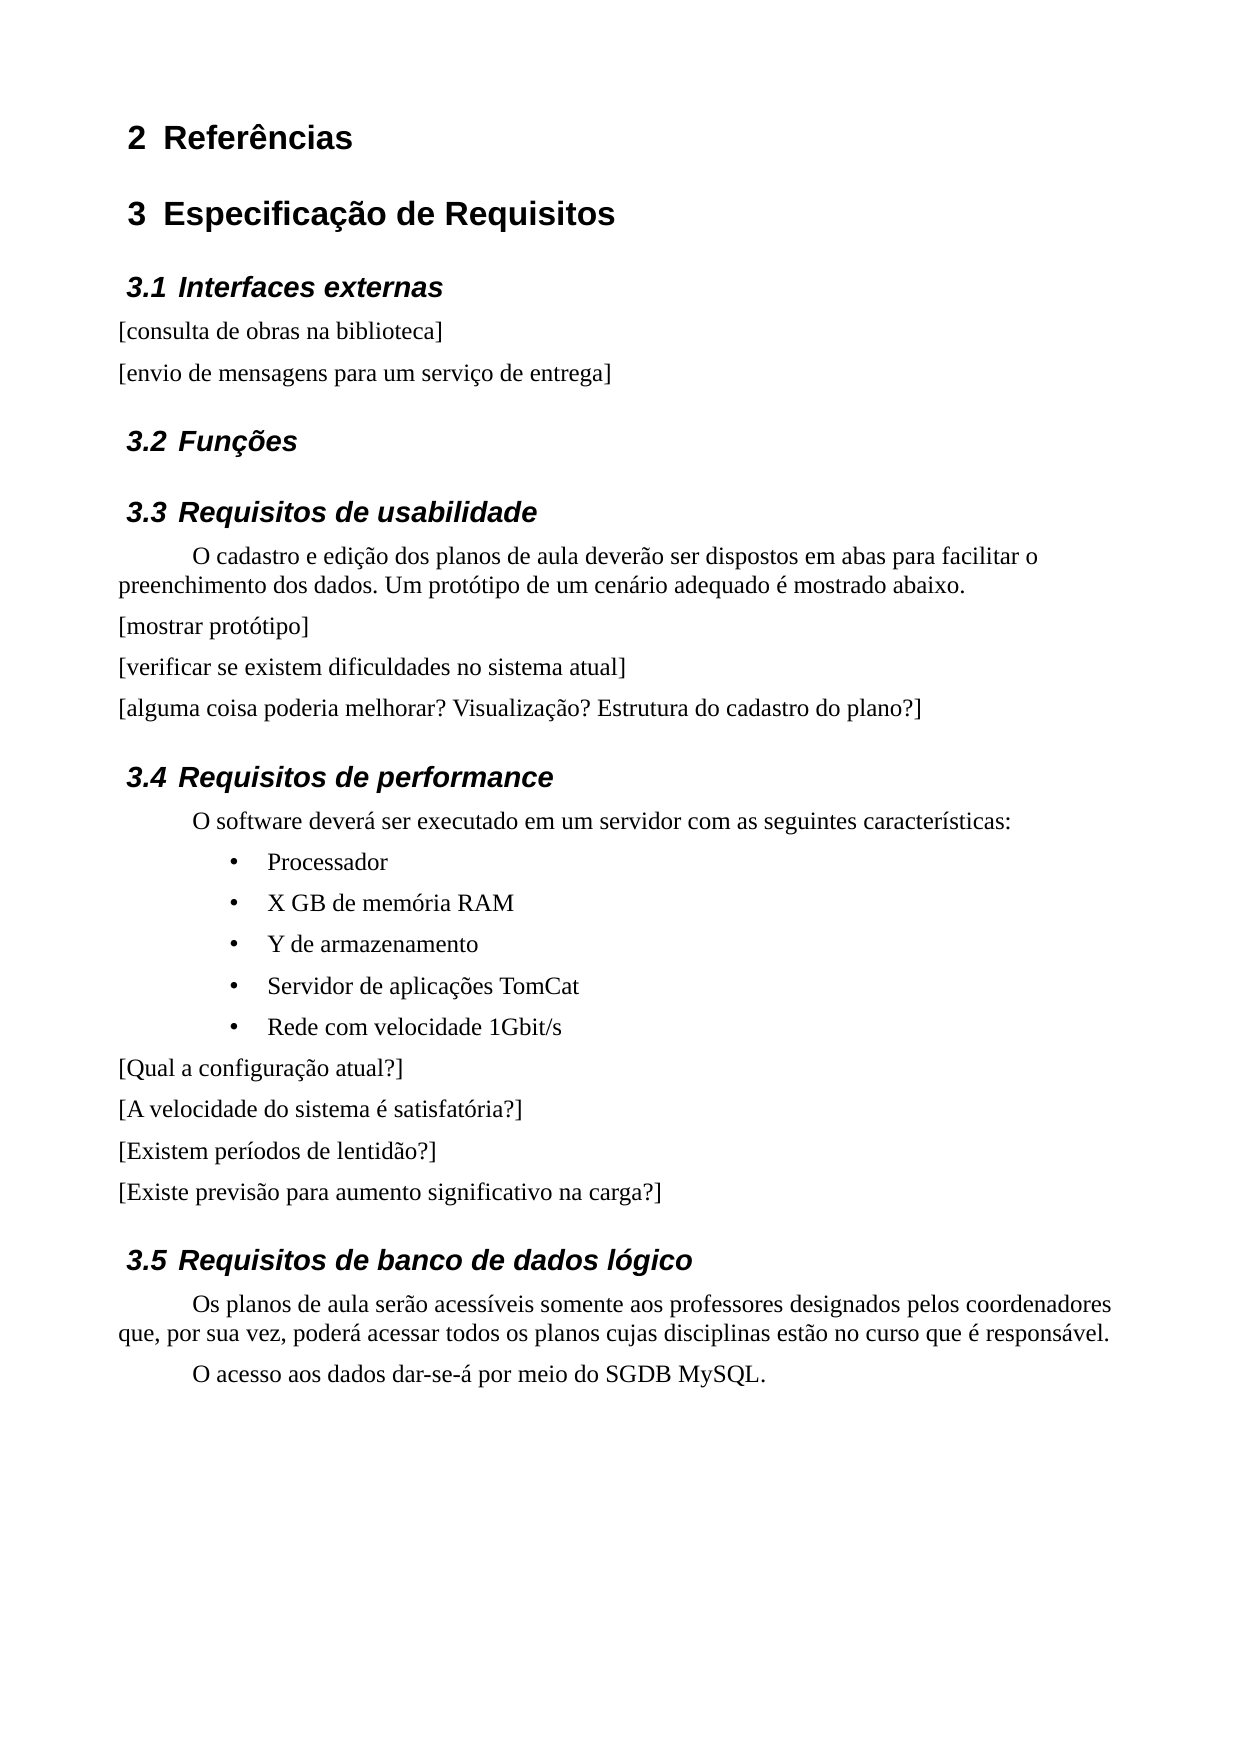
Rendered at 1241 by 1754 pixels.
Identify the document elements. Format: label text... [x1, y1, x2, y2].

text [Existem períodos de lentidão?] [118, 1136, 1122, 1164]
subtitle Referências [118, 118, 1122, 157]
text Os planos de aula serão acessíveis somente aos professores designados pelos coordenadores que, por sua vez, poderá acessar todos os planos cujas disciplinas estão no curso que é responsável. [118, 1289, 1122, 1347]
text [mostrar protótipo] [118, 611, 1122, 640]
subtitle Requisitos de performance [118, 760, 1122, 793]
text [consulta de obras na biblioteca] [118, 316, 1122, 345]
list Servidor de aplicações TomCat [229, 971, 1122, 999]
text O acesso aos dados dar-se-á por meio do SGDB MySQL. [118, 1359, 1122, 1388]
list Processador [229, 847, 1122, 876]
list X GB de memória RAM [229, 888, 1122, 917]
list Rede com velocidade 1Gbit/s [229, 1012, 1122, 1041]
text [verificar se existem dificuldades no sistema atual] [118, 652, 1122, 681]
subtitle Requisitos de usabilidade [118, 495, 1122, 528]
text [Qual a configuração atual?] [118, 1053, 1122, 1082]
subtitle Interfaces externas [118, 270, 1122, 304]
text [alguma coisa poderia melhorar? Visualização? Estrutura do cadastro do plano?] [118, 693, 1122, 722]
text [envio de mensagens para um serviço de entrega] [118, 358, 1122, 386]
text [A velocidade do sistema é satisfatória?] [118, 1094, 1122, 1123]
subtitle Funções [118, 424, 1122, 457]
subtitle Especificação de Requisitos [118, 194, 1122, 233]
list Y de armazenamento [229, 929, 1122, 958]
text O software deverá ser executado em um servidor com as seguintes características: [118, 806, 1122, 834]
text [Existe previsão para aumento significativo na carga?] [118, 1177, 1122, 1206]
subtitle Requisitos de banco de dados lógico [118, 1243, 1122, 1277]
text O cadastro e edição dos planos de aula deverão ser dispostos em abas para facilitar o preenchimento dos dados. Um protótipo de um cenário adequado é mostrado abaixo. [118, 541, 1122, 598]
